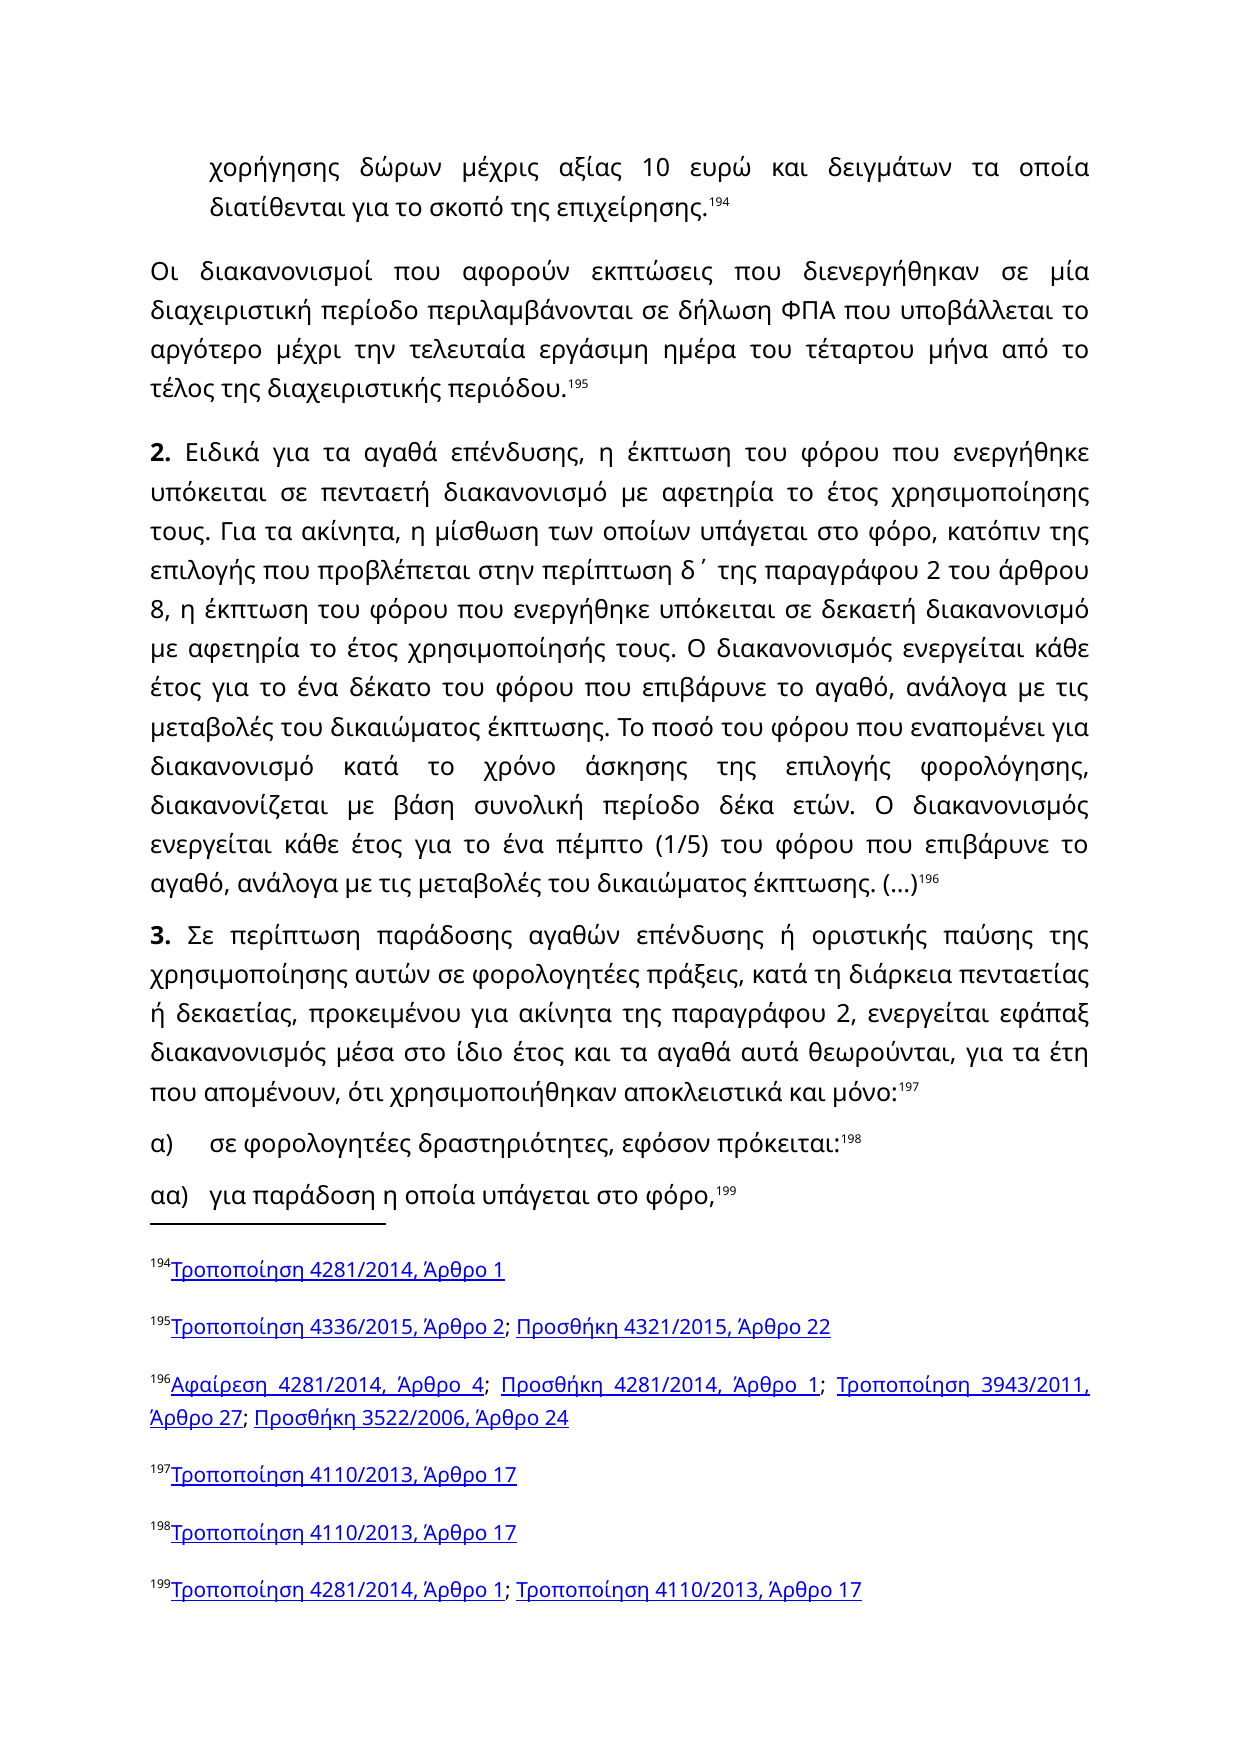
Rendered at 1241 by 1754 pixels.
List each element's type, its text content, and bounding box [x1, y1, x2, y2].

text 2. Ειδικά για τα αγαθά επένδυσης, η έκπτωση του φόρου που ενεργήθηκε υπόκειται σε πενταετή διακανονισμό με αφετηρία το έτος χρησιμοποίησης τους. Για τα ακίνητα, η μίσθωση των οποίων υπάγεται στο φόρο, κατόπιν της επιλογής που προβλέπεται στην περίπτωση δ΄ της παραγράφου 2 του άρθρου 8, η έκπτωση του φόρου που ενεργήθηκε υπόκειται σε δεκαετή διακανονισμό με αφετηρία το έτος χρησιμοποίησής τους. Ο διακανονισμός ενεργείται κάθε έτος για το ένα δέκατο του φόρου που επιβάρυνε το αγαθό, ανάλογα με τις μεταβολές του δικαιώματος έκπτωσης. Το ποσό του φόρου που εναπομένει για διακανονισμό κατά το χρόνο άσκησης της επιλογής φορολόγησης, διακανονίζεται με βάση συνολική περίοδο δέκα ετών. Ο διακανονισμός ενεργείται κάθε έτος για το ένα πέμπτο (1/5) του φόρου που επιβάρυνε το αγαθό, ανάλογα με τις μεταβολές του δικαιώματος έκπτωσης. (…) [150, 435, 1090, 900]
text Τροποποίηση 4110/2013, Άρθρο 17 [150, 1518, 1090, 1546]
text Αφαίρεση 4281/2014, Άρθρο 4; Προσθήκη 4281/2014, Άρθρο 1; Τροποποίηση 3943/2011, Άρθρο 27; Προσθήκη 3522/2006, Άρθρο 24 [150, 1370, 1090, 1431]
list χορήγησης δώρων μέχρις αξίας 10 ευρώ και δειγμάτων τα οποία διατίθενται για το σκοπό της επιχείρησης. [150, 150, 1090, 223]
text Τροποποίηση 4336/2015, Άρθρο 2; Προσθήκη 4321/2015, Άρθρο 22 [150, 1312, 1090, 1341]
text Οι διακανονισμοί που αφορούν εκπτώσεις που διενεργήθηκαν σε μία διαχειριστική περίοδο περιλαμβάνονται σε δήλωση ΦΠΑ που υποβάλλεται το αργότερο μέχρι την τελευταία εργάσιμη ημέρα του τέταρτου μήνα από το τέλος της διαχειριστικής περιόδου. [150, 253, 1090, 405]
text Τροποποίηση 4281/2014, Άρθρο 1; Τροποποίηση 4110/2013, Άρθρο 17 [150, 1576, 1090, 1604]
list α) σε φορολογητέες δραστηριότητες, εφόσον πρόκειται: [150, 1126, 1090, 1160]
list αα) για παράδοση η οποία υπάγεται στο φόρο, [150, 1177, 1090, 1212]
text 3. Σε περίπτωση παράδοσης αγαθών επένδυσης ή οριστικής παύσης της χρησιμοποίησης αυτών σε φορολογητέες πράξεις, κατά τη διάρκεια πενταετίας ή δεκαετίας, προκειμένου για ακίνητα της παραγράφου 2, ενεργείται εφάπαξ διακανονισμός μέσα στο ίδιο έτος και τα αγαθά αυτά θεωρούνται, για τα έτη που απομένουν, ότι χρησιμοποιήθηκαν αποκλειστικά και μόνο: [150, 917, 1090, 1108]
text Τροποποίηση 4281/2014, Άρθρο 1 [150, 1255, 1090, 1283]
text Τροποποίηση 4110/2013, Άρθρο 17 [150, 1460, 1090, 1489]
